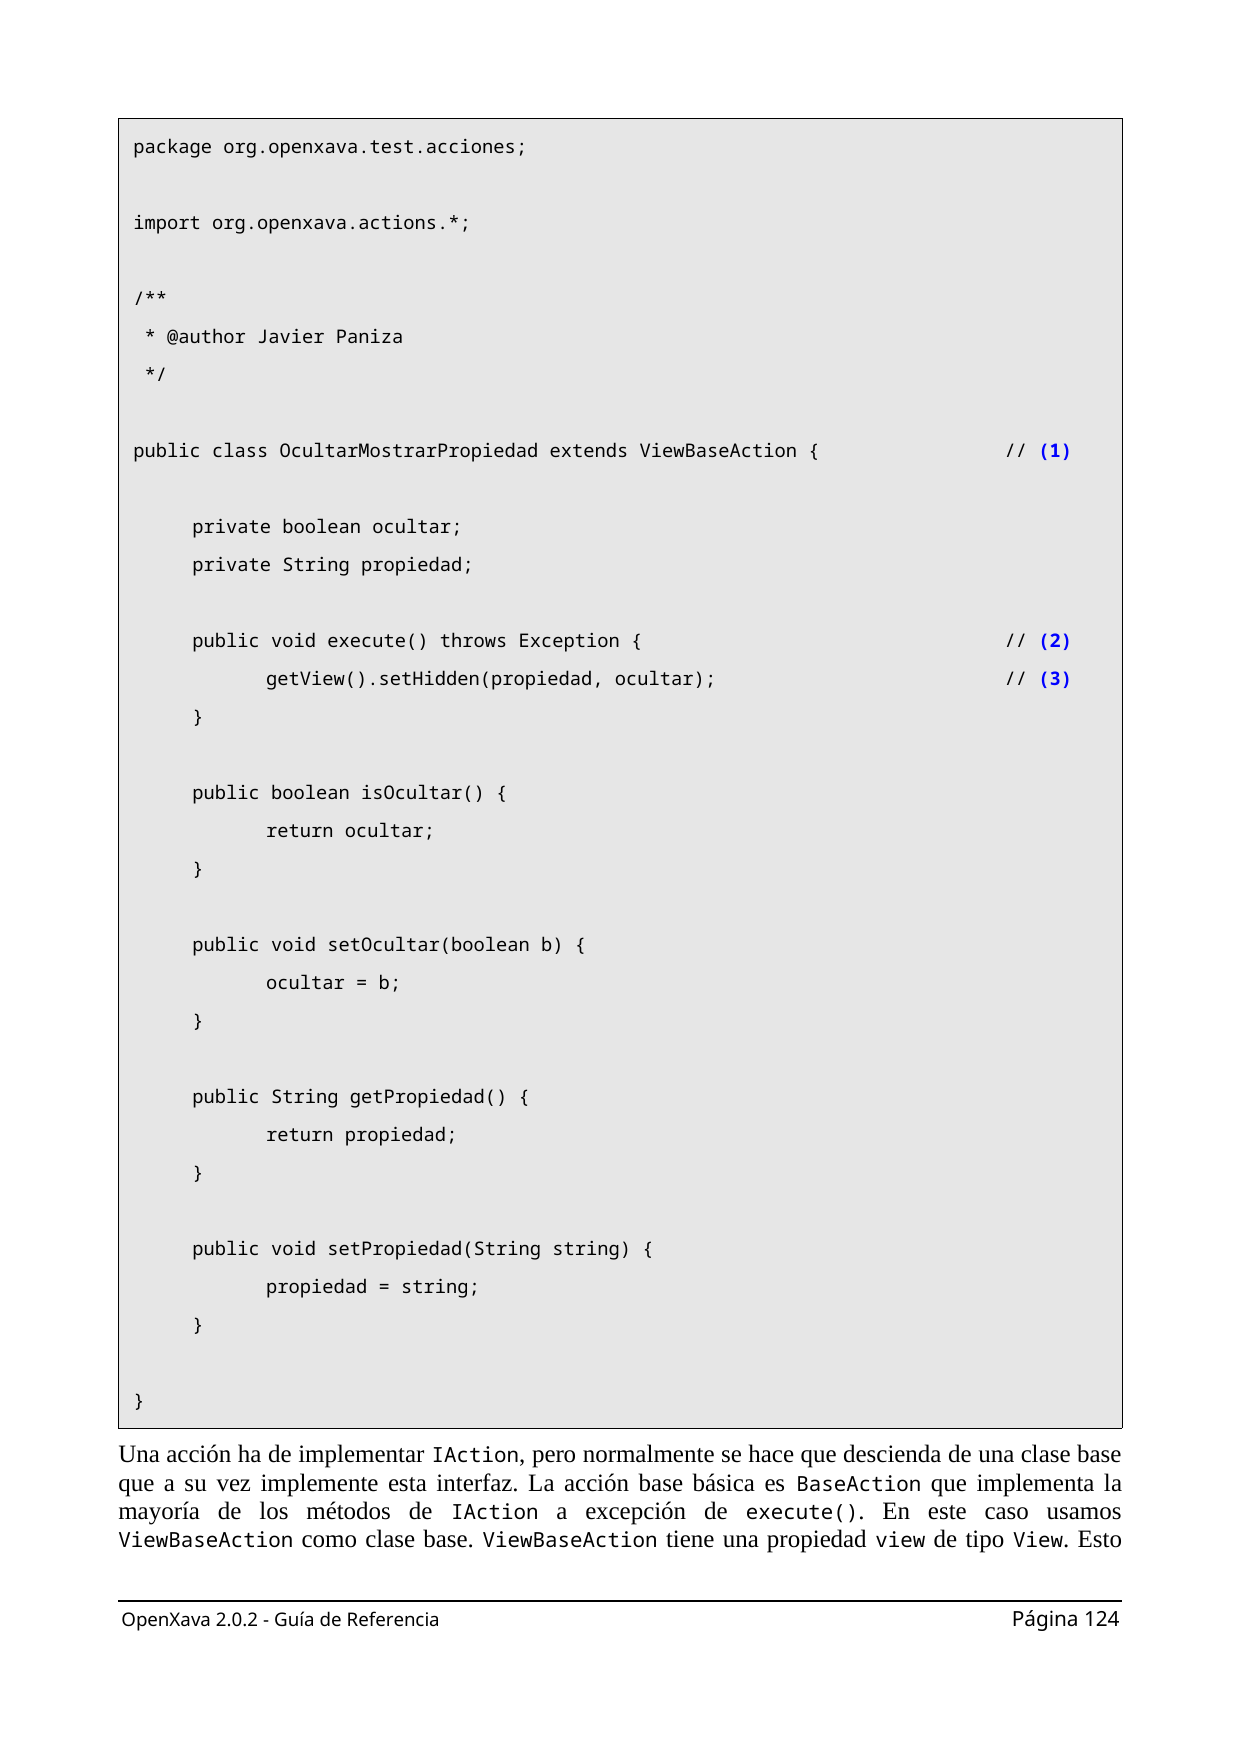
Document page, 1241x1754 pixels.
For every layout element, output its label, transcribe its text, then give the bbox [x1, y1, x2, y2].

text Una acción ha de implementar IAction, pero normalmente se hace que descienda de una clase base que a su vez implemente esta interfaz. La acción base básica es BaseAction que implementa la mayoría de los métodos de IAction a excepción de execute(). En este caso usamos ViewBaseAction como clase base. ViewBaseAction tiene una propiedad view de tipo View. Esto [118, 1441, 1122, 1553]
text import org.openxava.actions.*; [119, 194, 1122, 232]
text public class OcultarMostrarPropiedad extends ViewBaseAction { // (1) [119, 422, 1122, 460]
text */ [119, 346, 1122, 384]
text ocultar = b; [119, 954, 1122, 993]
text package org.openxava.test.acciones; [119, 119, 1122, 156]
text return ocultar; [119, 802, 1122, 841]
text } [119, 1297, 1122, 1335]
text propiedad = string; [119, 1259, 1122, 1297]
text getView().setHidden(propiedad, ocultar); // (3) [119, 650, 1122, 688]
text } [119, 1145, 1122, 1183]
text return propiedad; [119, 1107, 1122, 1145]
text public void execute() throws Exception { // (2) [119, 612, 1122, 650]
text /** [119, 270, 1122, 308]
text private String propiedad; [119, 536, 1122, 574]
text } [119, 1373, 1122, 1428]
text public void setOcultar(boolean b) { [119, 917, 1122, 954]
text } [119, 841, 1122, 878]
text private boolean ocultar; [119, 498, 1122, 536]
text } [119, 993, 1122, 1031]
text public void setPropiedad(String string) { [119, 1221, 1122, 1259]
text public String getPropiedad() { [119, 1069, 1122, 1107]
text public boolean isOcultar() { [119, 764, 1122, 802]
text * @author Javier Paniza [119, 308, 1122, 346]
text } [119, 688, 1122, 726]
